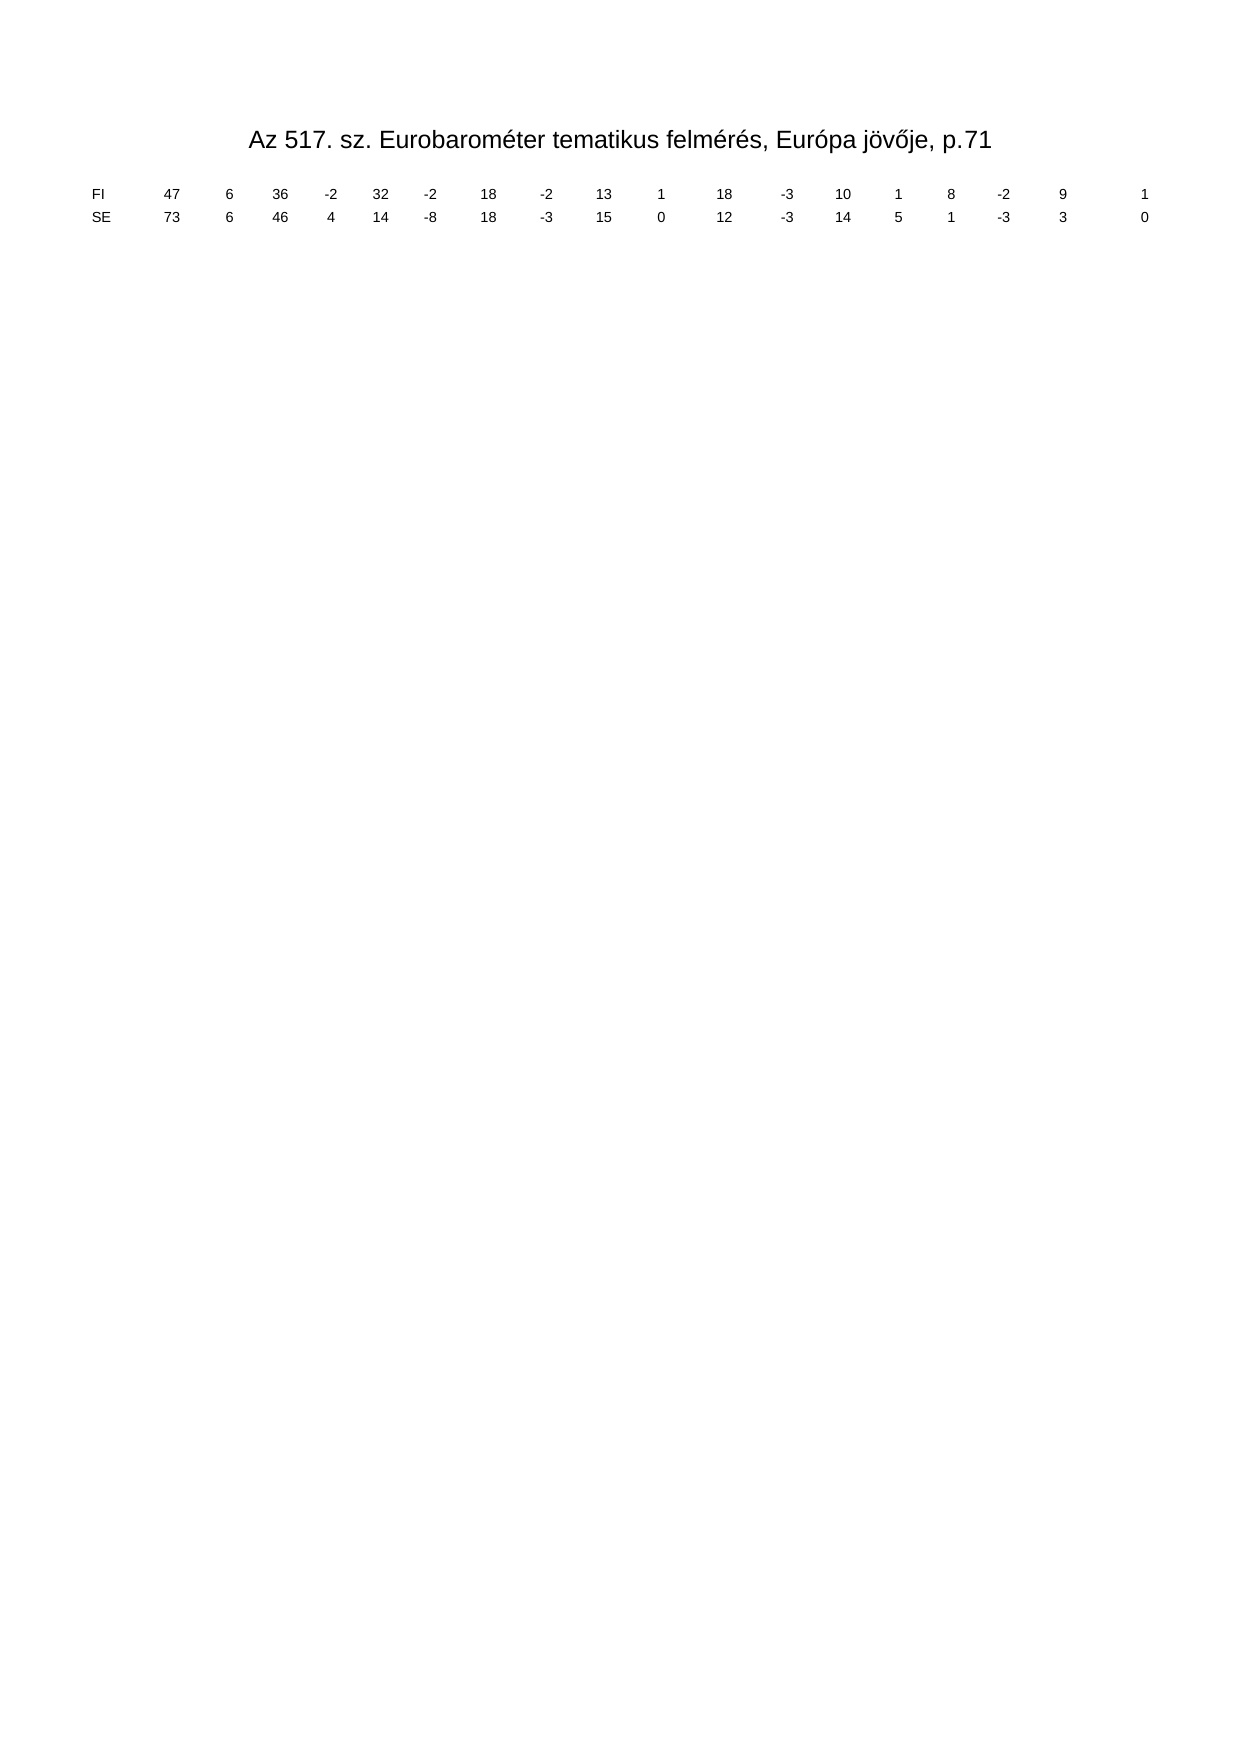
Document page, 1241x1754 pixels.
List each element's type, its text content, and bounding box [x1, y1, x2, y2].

table_cell -3 [974, 205, 1033, 228]
table_cell 1 [928, 205, 974, 228]
table_cell -2 [517, 183, 575, 205]
table_cell 14 [360, 205, 401, 228]
table_cell 1 [632, 183, 690, 205]
table_cell 15 [575, 205, 632, 228]
table_cell 9 [1033, 183, 1093, 205]
table_cell 18 [690, 183, 758, 205]
table_cell 6 [200, 205, 259, 228]
table_cell 3 [1033, 205, 1093, 228]
table_cell 32 [360, 183, 401, 205]
table_cell 36 [259, 183, 302, 205]
table_cell 4 [302, 205, 360, 228]
table_cell 8 [928, 183, 974, 205]
table_cell 10 [816, 183, 869, 205]
table_cell 18 [459, 183, 517, 205]
table_cell -3 [758, 205, 816, 228]
table_cell 1 [1093, 183, 1152, 205]
table_cell 12 [690, 205, 758, 228]
table_cell -3 [758, 183, 816, 205]
table_cell 0 [632, 205, 690, 228]
table_cell -3 [517, 205, 575, 228]
table_cell SE [89, 205, 143, 228]
table_cell -2 [302, 183, 360, 205]
table_cell -8 [401, 205, 459, 228]
table_cell FI [89, 183, 143, 205]
table_cell 18 [459, 205, 517, 228]
table_cell 1 [869, 183, 928, 205]
table_cell 14 [816, 205, 869, 228]
table_cell 13 [575, 183, 632, 205]
table_cell 6 [200, 183, 259, 205]
table_cell -2 [401, 183, 459, 205]
table_cell 5 [869, 205, 928, 228]
table_cell 46 [259, 205, 302, 228]
table_cell 73 [143, 205, 200, 228]
table_cell -2 [974, 183, 1033, 205]
table_cell 0 [1093, 205, 1152, 228]
table_cell 47 [143, 183, 200, 205]
